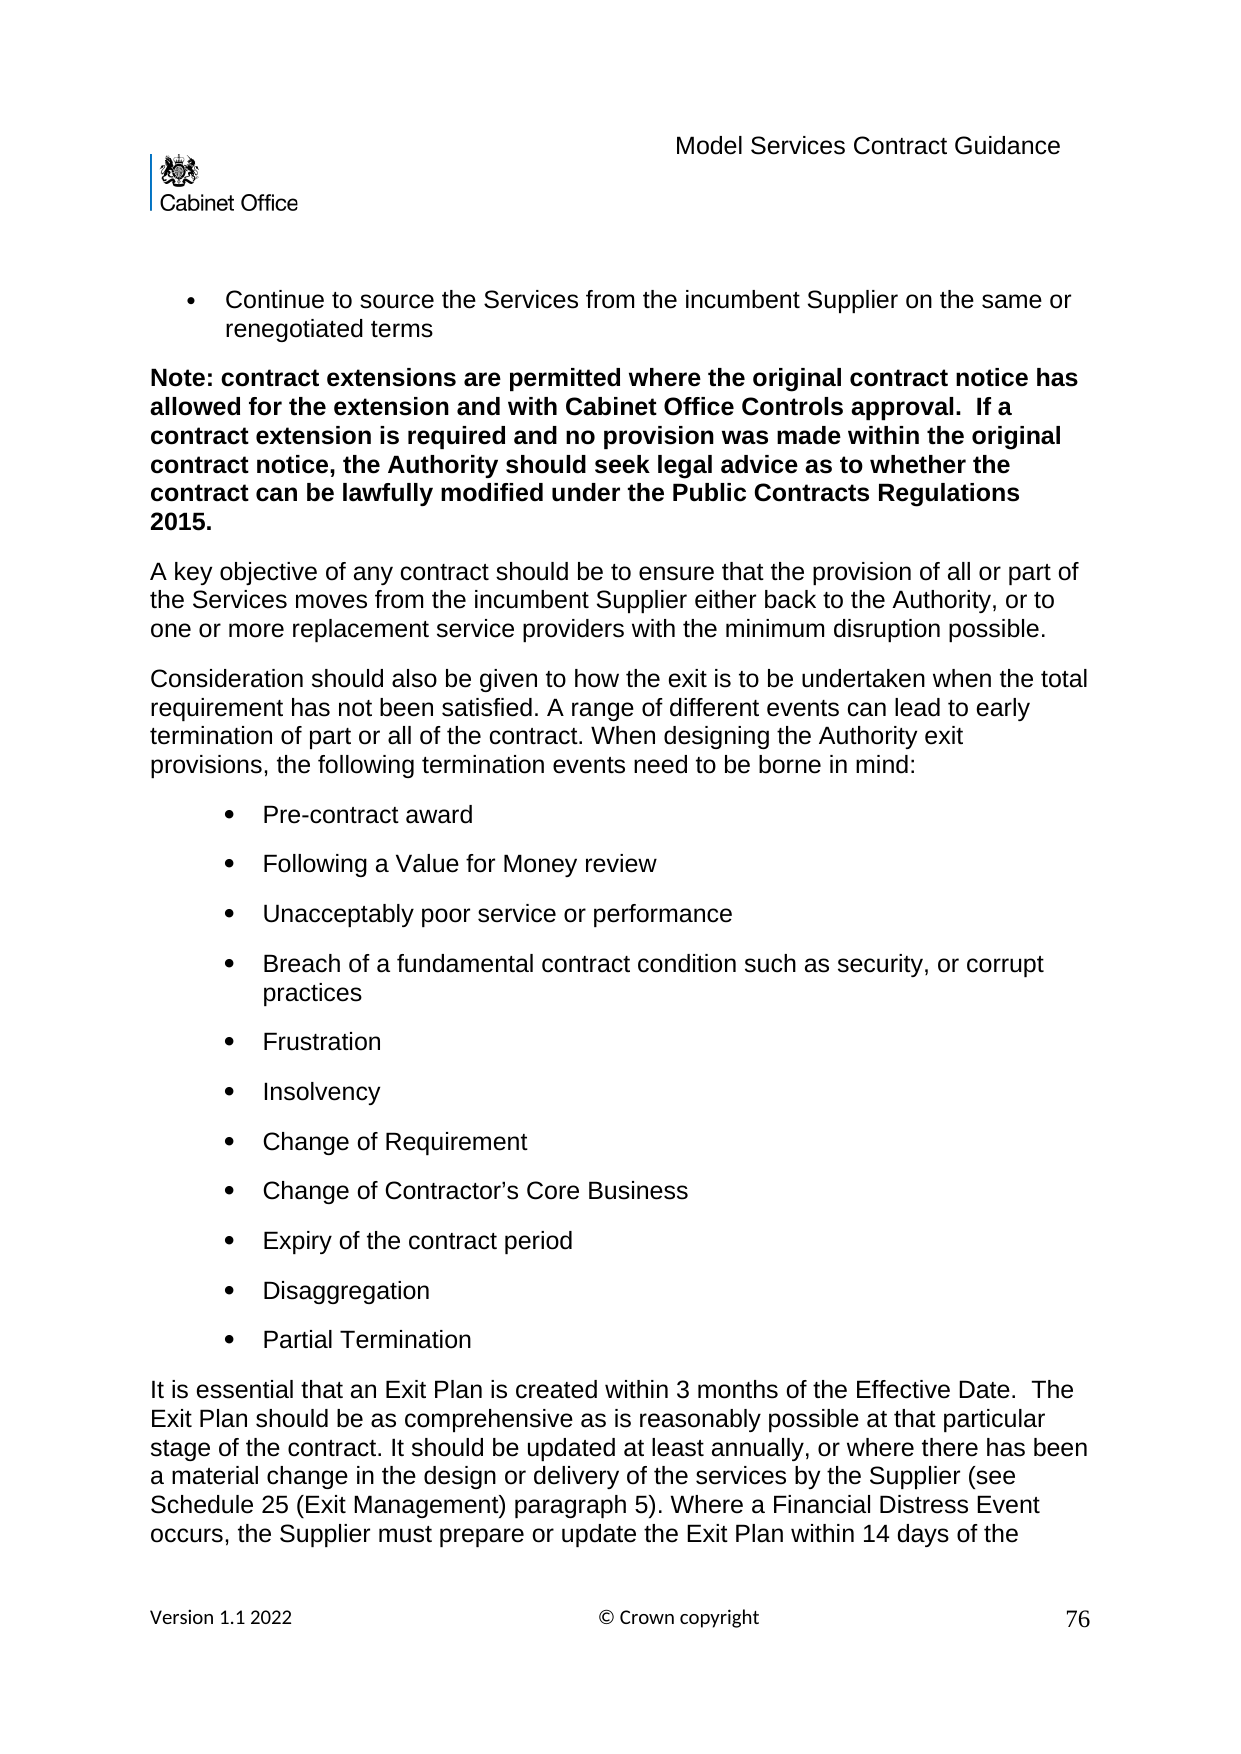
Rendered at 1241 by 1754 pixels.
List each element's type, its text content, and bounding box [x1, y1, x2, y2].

list Continue to source the Services from the incumbent Supplier on the same or renegotiated terms [187, 285, 1090, 343]
list Change of Contractor’s Core Business [225, 1176, 1090, 1205]
list Partial Termination [225, 1325, 1090, 1354]
list Insolvency [225, 1077, 1090, 1106]
list Pre-contract award [225, 800, 1090, 828]
list Breach of a fundamental contract condition such as security, or corrupt practices [225, 949, 1090, 1006]
text Note: contract extensions are permitted where the original contract notice has allowed for the extension and with Cabinet Office Controls approval. If a contract extension is required and no provision was made within the original contract notice, the Authority should seek legal advice as to whether the contract can be lawfully modified under the Public Contracts Regulations 2015. [150, 363, 1090, 536]
text A key objective of any contract should be to ensure that the provision of all or part of the Services moves from the incumbent Supplier either back to the Authority, or to one or more replacement service providers with the minimum disruption possible. [150, 557, 1090, 643]
list Change of Requirement [225, 1127, 1090, 1155]
text Consideration should also be given to how the exit is to be undertaken when the total requirement has not been satisfied. A range of different events can lead to early termination of part or all of the contract. When designing the Authority exit provisions, the following termination events need to be borne in mind: [150, 664, 1090, 779]
list Frustration [225, 1027, 1090, 1056]
text It is essential that an Exit Plan is created within 3 months of the Effective Date. The Exit Plan should be as comprehensive as is reasonably possible at that particular stage of the contract. It should be updated at least annually, or where there has been a material change in the design or delivery of the services by the Supplier (see Schedule 25 (Exit Management) paragraph 5). Where a Financial Distress Event occurs, the Supplier must prepare or update the Exit Plan within 14 days of the [150, 1375, 1090, 1547]
list Disaggregation [225, 1276, 1090, 1304]
list Following a Value for Money review [225, 849, 1090, 878]
list Unacceptably poor service or performance [225, 899, 1090, 928]
list Expiry of the contract period [225, 1226, 1090, 1255]
